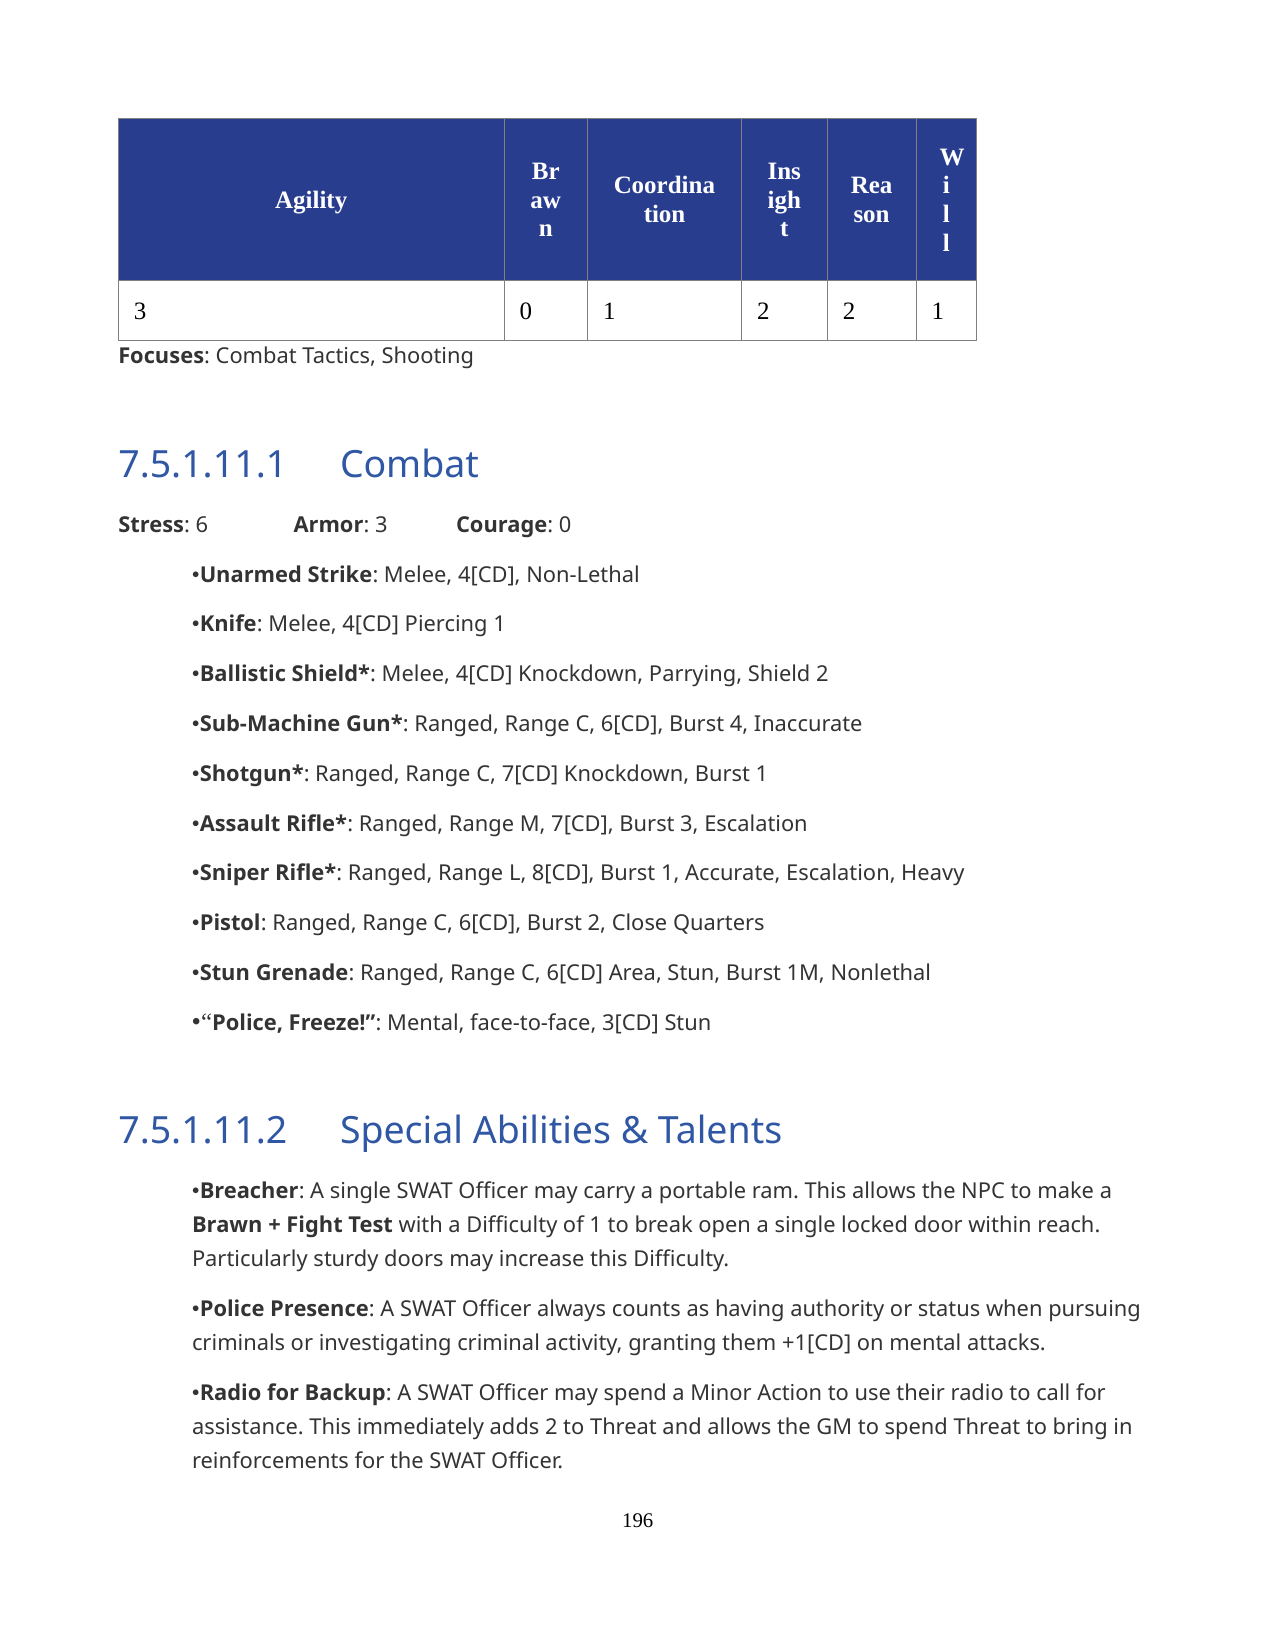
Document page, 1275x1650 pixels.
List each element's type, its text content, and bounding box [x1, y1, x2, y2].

table_header Brawn [505, 119, 587, 280]
text Stress: 6 Armor: 3 Courage: 0 [118, 509, 1157, 538]
table_cell 2 [828, 281, 916, 340]
list Knife: Melee, 4[CD] Piercing 1 [118, 608, 1157, 638]
list Radio for Backup: A SWAT Officer may spend a Minor Action to use their radio to call for assistance. This immediately adds 2 to Threat and allows the GM to spend Threat to bring in reinforcements for the SWAT Officer. [118, 1377, 1157, 1475]
table_cell 3 [119, 281, 504, 340]
table_cell 1 [917, 281, 976, 340]
list “Police, Freeze!”: Mental, face-to-face, 3[CD] Stun [118, 1007, 1157, 1036]
text Focuses: Combat Tactics, Shooting [118, 340, 1157, 370]
list Breacher: A single SWAT Officer may carry a portable ram. This allows the NPC to make a Brawn + Fight Test with a Difficulty of 1 to break open a single locked door within reach. Particularly sturdy doors may increase this Difficulty. [118, 1175, 1157, 1273]
table_cell 2 [742, 281, 827, 340]
table_header Reason [828, 119, 916, 280]
list Sniper Rifle*: Ranged, Range L, 8[CD], Burst 1, Accurate, Escalation, Heavy [118, 857, 1157, 887]
list Stun Grenade: Ranged, Range C, 6[CD] Area, Stun, Burst 1M, Nonlethal [118, 957, 1157, 987]
table_header Insight [742, 119, 827, 280]
table_cell 1 [588, 281, 741, 340]
list Assault Rifle*: Ranged, Range M, 7[CD], Burst 3, Escalation [118, 807, 1157, 837]
list Police Presence: A SWAT Officer always counts as having authority or status when pursuing criminals or investigating criminal activity, granting them +1[CD] on mental attacks. [118, 1293, 1157, 1357]
subtitle Combat [118, 437, 1157, 488]
table_header Will [917, 119, 976, 280]
list Sub-Machine Gun*: Ranged, Range C, 6[CD], Burst 4, Inaccurate [118, 708, 1157, 738]
list Pistol: Ranged, Range C, 6[CD], Burst 2, Close Quarters [118, 907, 1157, 937]
table_header Agility [119, 119, 504, 280]
subtitle Special Abilities & Talents [118, 1103, 1157, 1154]
list Shotgun*: Ranged, Range C, 7[CD] Knockdown, Burst 1 [118, 758, 1157, 787]
table_cell 0 [505, 281, 587, 340]
table_header Coordination [588, 119, 741, 280]
list Ballistic Shield*: Melee, 4[CD] Knockdown, Parrying, Shield 2 [118, 658, 1157, 688]
list Unarmed Strike: Melee, 4[CD], Non-Lethal [118, 558, 1157, 588]
